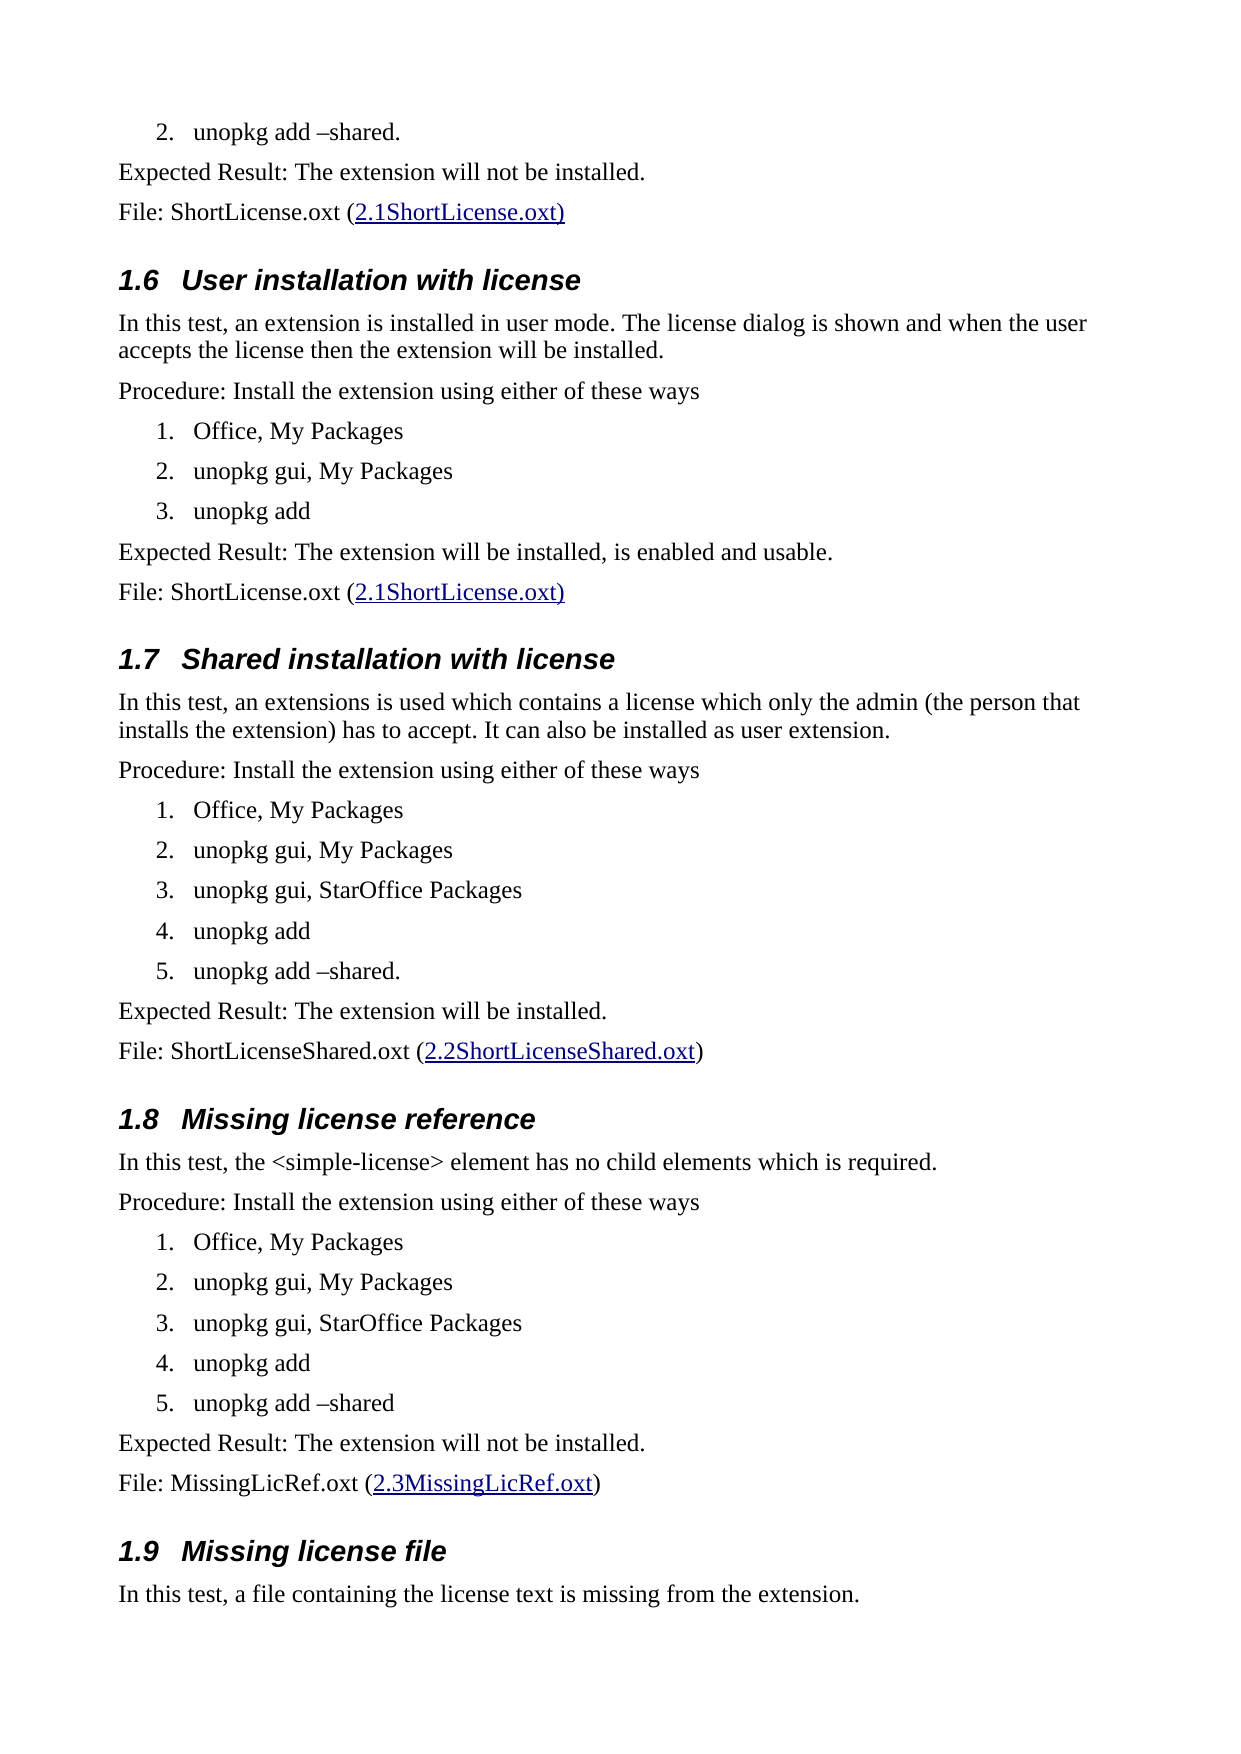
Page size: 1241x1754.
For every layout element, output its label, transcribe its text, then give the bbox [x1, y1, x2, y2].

subtitle User installation with license [118, 264, 1122, 296]
text In this test, an extension is installed in user mode. The license dialog is shown and when the user accepts the license then the extension will be installed. [118, 309, 1122, 364]
list unopkg gui, My Packages [156, 457, 1122, 485]
list unopkg add –shared [156, 1389, 1122, 1417]
text In this test, an extensions is used which contains a license which only the admin (the person that installs the extension) has to accept. It can also be installed as user extension. [118, 688, 1122, 743]
text File: ShortLicense.oxt (2.1ShortLicense.oxt) [118, 198, 1122, 226]
list unopkg add –shared. [156, 118, 1122, 146]
list unopkg add [156, 497, 1122, 525]
subtitle Missing license reference [118, 1103, 1122, 1135]
text Procedure: Install the extension using either of these ways [118, 756, 1122, 784]
list Office, My Packages [156, 796, 1122, 824]
list Office, My Packages [156, 1228, 1122, 1256]
text In this test, the <simple-license> element has no child elements which is required. [118, 1148, 1122, 1176]
list unopkg gui, My Packages [156, 1268, 1122, 1296]
text Procedure: Install the extension using either of these ways [118, 1188, 1122, 1216]
list unopkg add –shared. [156, 957, 1122, 985]
text File: ShortLicense.oxt (2.1ShortLicense.oxt) [118, 578, 1122, 606]
list unopkg gui, StarOffice Packages [156, 877, 1122, 904]
text Expected Result: The extension will not be installed. [118, 1429, 1122, 1457]
list unopkg gui, My Packages [156, 836, 1122, 864]
text File: ShortLicenseShared.oxt (2.2ShortLicenseShared.oxt) [118, 1037, 1122, 1065]
subtitle Shared installation with license [118, 643, 1122, 676]
text Procedure: Install the extension using either of these ways [118, 377, 1122, 404]
text Expected Result: The extension will be installed. [118, 997, 1122, 1025]
list Office, My Packages [156, 417, 1122, 445]
text Expected Result: The extension will not be installed. [118, 158, 1122, 186]
list unopkg add [156, 917, 1122, 944]
list unopkg add [156, 1349, 1122, 1377]
text In this test, a file containing the license text is missing from the extension. [118, 1580, 1122, 1607]
text Expected Result: The extension will be installed, is enabled and usable. [118, 538, 1122, 565]
list unopkg gui, StarOffice Packages [156, 1309, 1122, 1336]
subtitle Missing license file [118, 1535, 1122, 1567]
text File: MissingLicRef.oxt (2.3MissingLicRef.oxt) [118, 1469, 1122, 1497]
